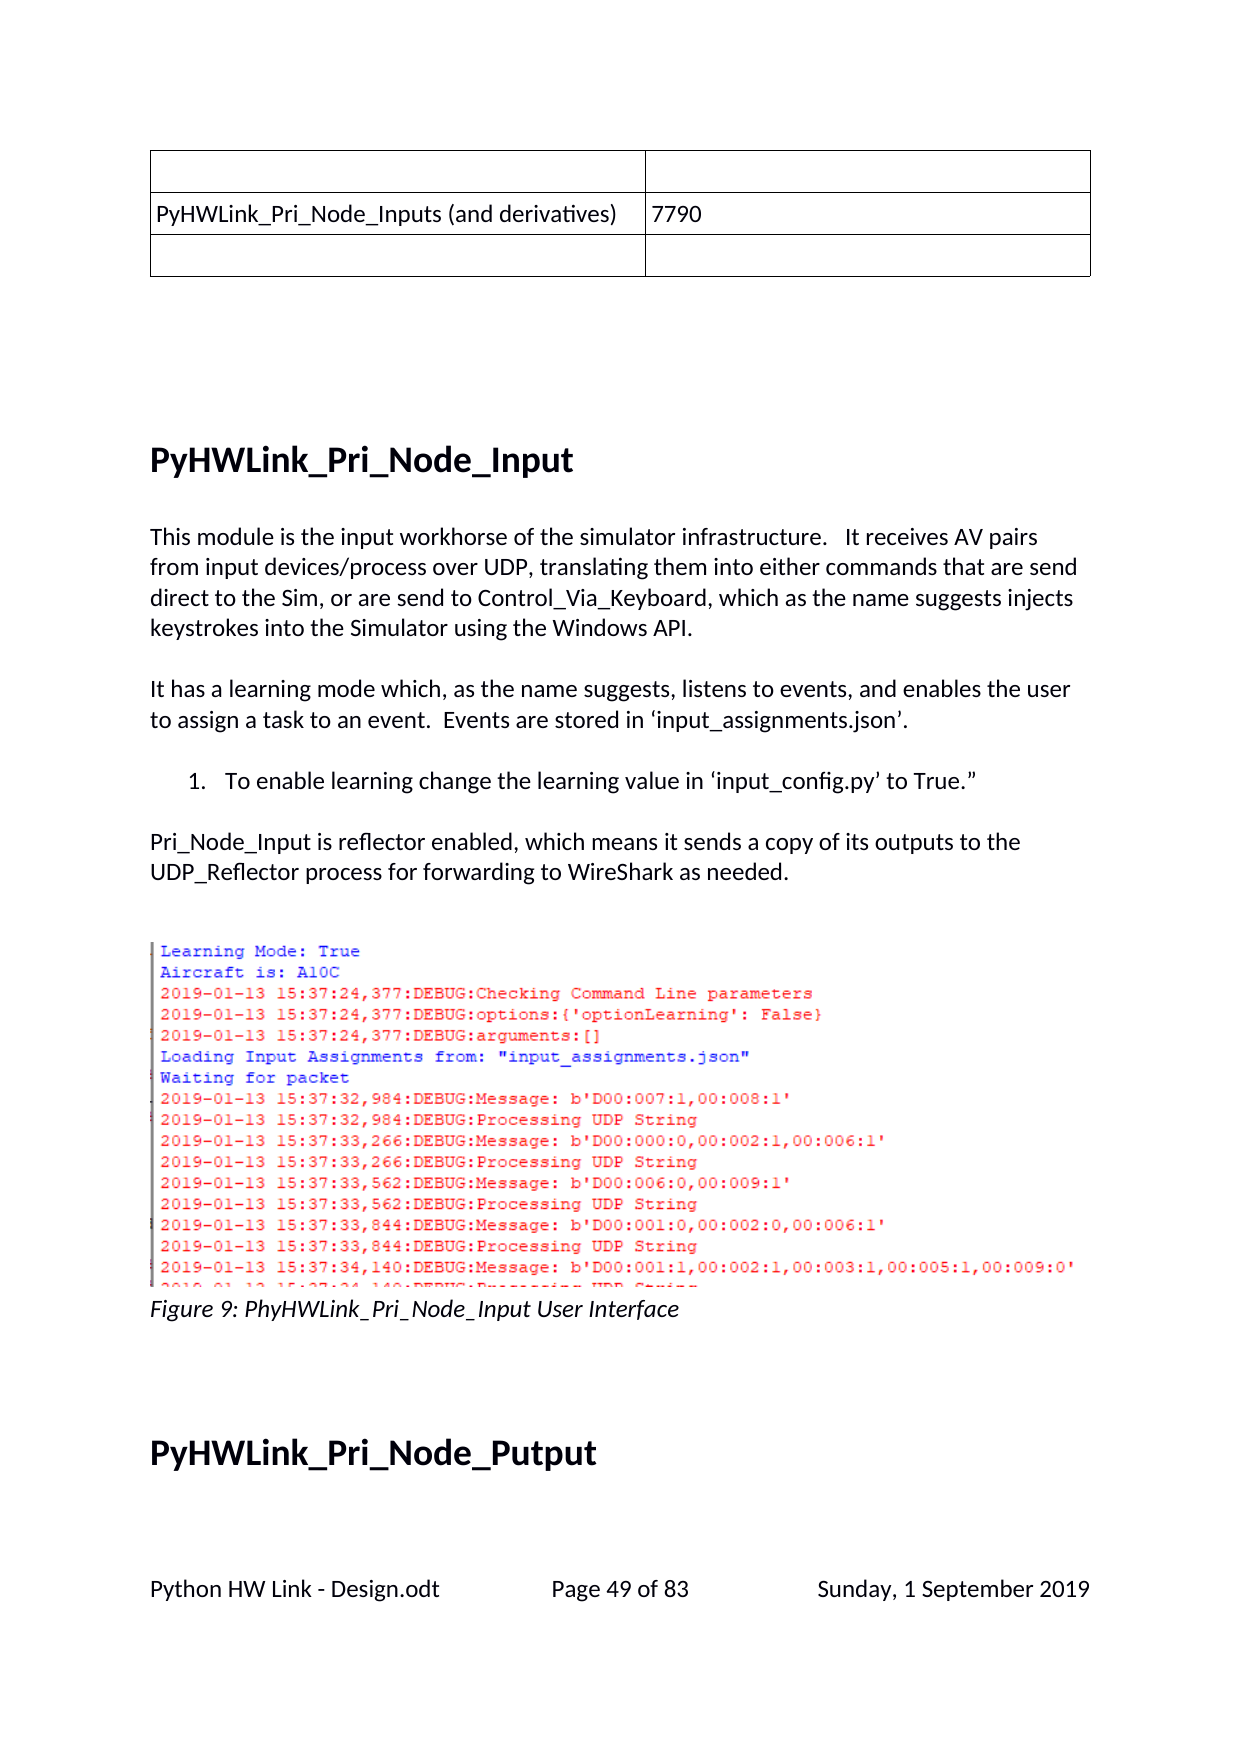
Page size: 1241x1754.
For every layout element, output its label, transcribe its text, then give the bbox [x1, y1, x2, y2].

table_cell PyHWLink_Pri_Node_Inputs (and derivatives) [151, 193, 645, 234]
text It has a learning mode which, as the name suggests, listens to events, and enables the user to assign a task to an event. Events are stored in ‘input_assignments.json’. [150, 673, 1090, 734]
picture [150, 942, 1091, 1287]
table_cell 7790 [646, 193, 1090, 234]
subtitle PyHWLink_Pri_Node_Putput [150, 1428, 1090, 1474]
list To enable learning change the learning value in ‘input_config.py’ to True.” [187, 765, 1090, 795]
text Figure 9: PhyHWLink_Pri_Node_Input User Interface [150, 1287, 1090, 1324]
text Pri_Node_Input is reflector enabled, which means it sends a copy of its outputs to the UDP_Reflector process for forwarding to WireShark as needed. [150, 826, 1090, 887]
text This module is the input workhorse of the simulator infrastructure. It receives AV pairs from input devices/process over UDP, translating them into either commands that are send direct to the Sim, or are send to Control_Via_Keyboard, which as the name suggests injects keystrokes into the Simulator using the Windows API. [150, 521, 1090, 643]
subtitle PyHWLink_Pri_Node_Input [150, 436, 1090, 482]
table_cell [646, 235, 1090, 276]
table_cell [151, 151, 645, 192]
table_cell [646, 151, 1090, 192]
table_cell [151, 235, 645, 276]
